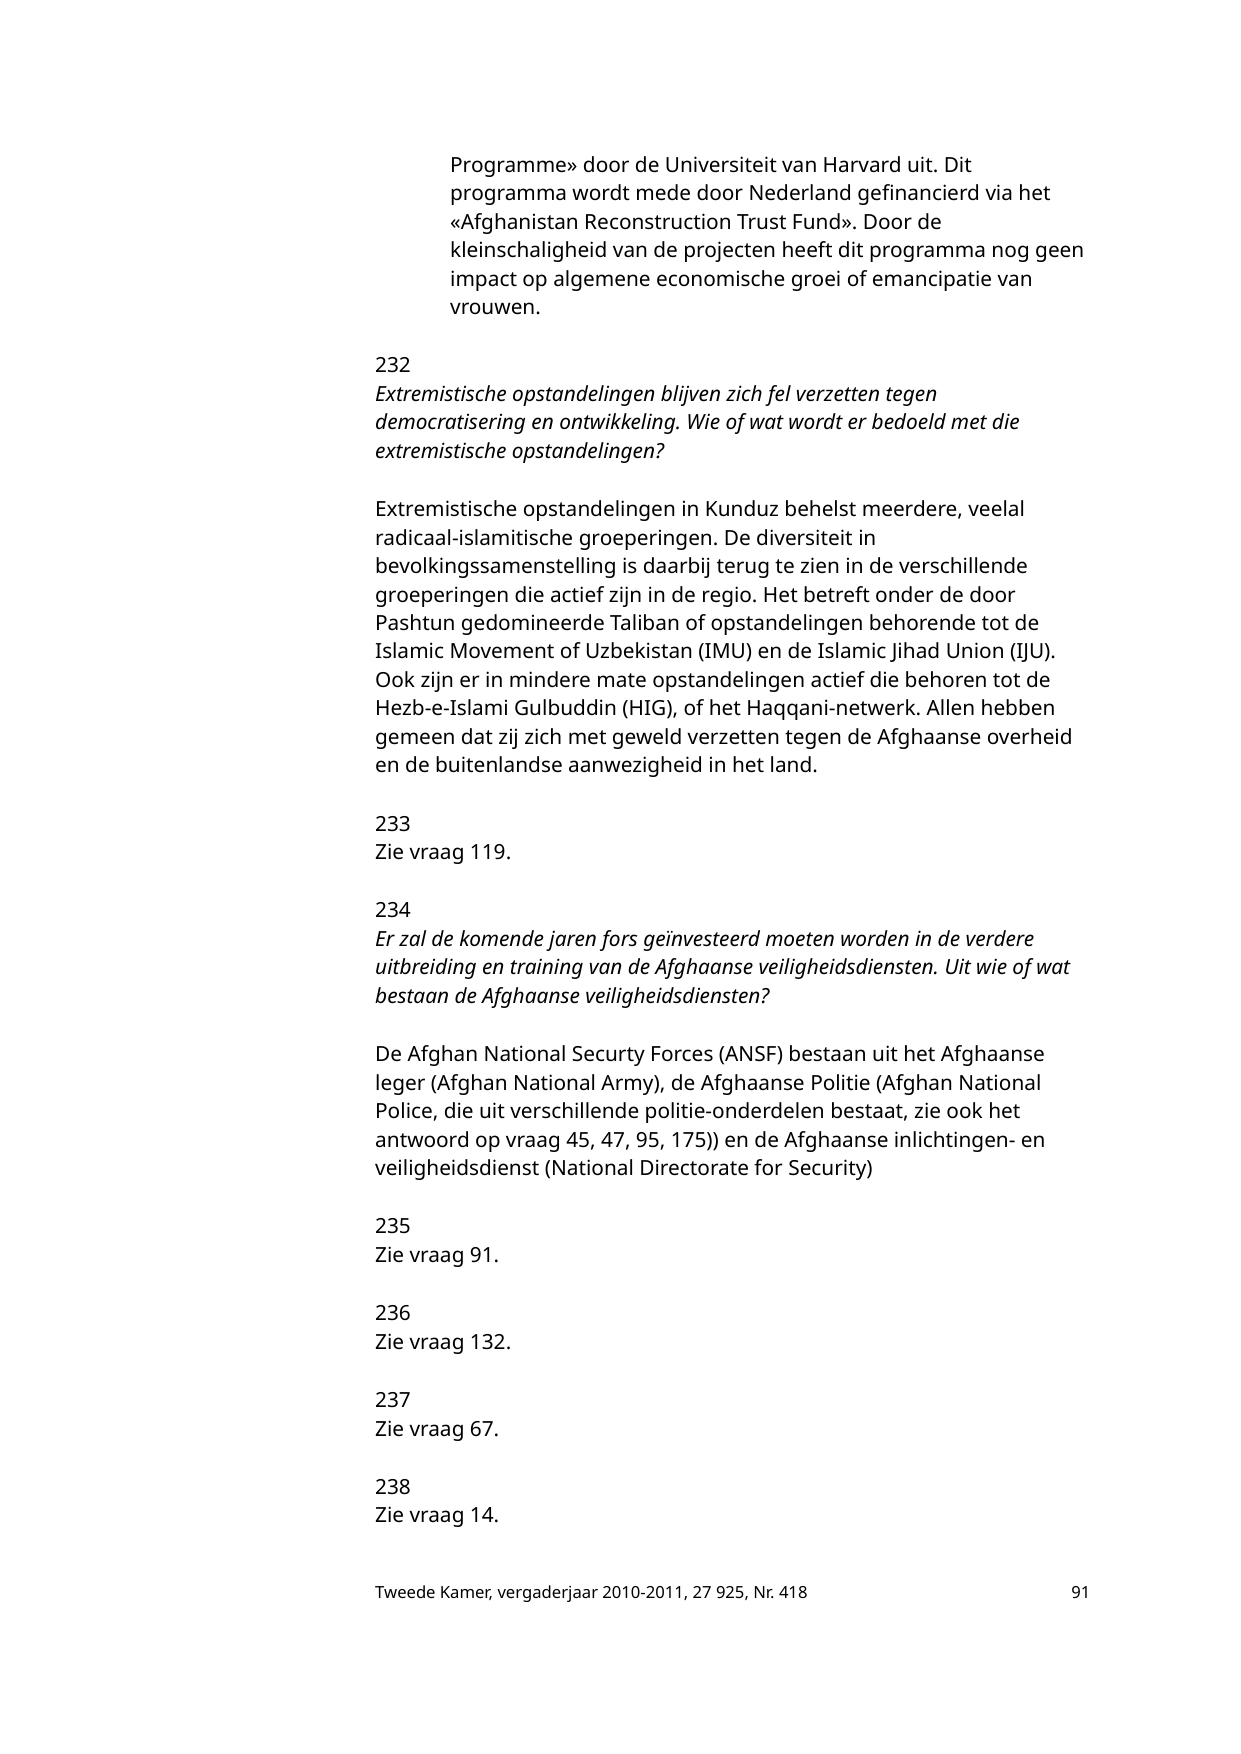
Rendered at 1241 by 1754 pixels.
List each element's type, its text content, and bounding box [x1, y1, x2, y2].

text Zie vraag 119. [375, 837, 1090, 866]
list Programme» door de Universiteit van Harvard uit. Dit programma wordt mede door Nederland gefinancierd via het «Afghanistan Reconstruction Trust Fund». Door de kleinschaligheid van de projecten heeft dit programma nog geen impact op algemene economische groei of emancipatie van vrouwen. [375, 150, 1090, 321]
text 233 [375, 809, 1090, 837]
text 238 [375, 1472, 1090, 1501]
text Extremistische opstandelingen blijven zich fel verzetten tegen democratisering en ontwikkeling. Wie of wat wordt er bedoeld met die extremistische opstandelingen? [375, 379, 1090, 464]
text 232 [375, 351, 1090, 379]
text Extremistische opstandelingen in Kunduz behelst meerdere, veelal radicaal-islamitische groeperingen. De diversiteit in bevolkingssamenstelling is daarbij terug te zien in de verschillende groeperingen die actief zijn in de regio. Het betreft onder de door Pashtun gedomineerde Taliban of opstandelingen behorende tot de Islamic Movement of Uzbekistan (IMU) en de Islamic Jihad Union (IJU). Ook zijn er in mindere mate opstandelingen actief die behoren tot de Hezb-e-Islami Gulbuddin (HIG), of het Haqqani-netwerk. Allen hebben gemeen dat zij zich met geweld verzetten tegen de Afghaanse overheid en de buitenlandse aanwezigheid in het land. [375, 494, 1090, 779]
text 234 [375, 896, 1090, 924]
text Zie vraag 132. [375, 1327, 1090, 1355]
text 236 [375, 1298, 1090, 1327]
text De Afghan National Securty Forces (ANSF) bestaan uit het Afghaanse leger (Afghan National Army), de Afghaanse Politie (Afghan National Police, die uit verschillende politie-onderdelen bestaat, zie ook het antwoord op vraag 45, 47, 95, 175)) en de Afghaanse inlichtingen- en veiligheidsdienst (National Directorate for Security) [375, 1039, 1090, 1182]
text Zie vraag 14. [375, 1501, 1090, 1529]
text Zie vraag 67. [375, 1414, 1090, 1442]
text Zie vraag 91. [375, 1240, 1090, 1268]
text 237 [375, 1385, 1090, 1414]
text Er zal de komende jaren fors geïnvesteerd moeten worden in de verdere uitbreiding en training van de Afghaanse veiligheidsdiensten. Uit wie of wat bestaan de Afghaanse veiligheidsdiensten? [375, 924, 1090, 1009]
text 235 [375, 1212, 1090, 1240]
